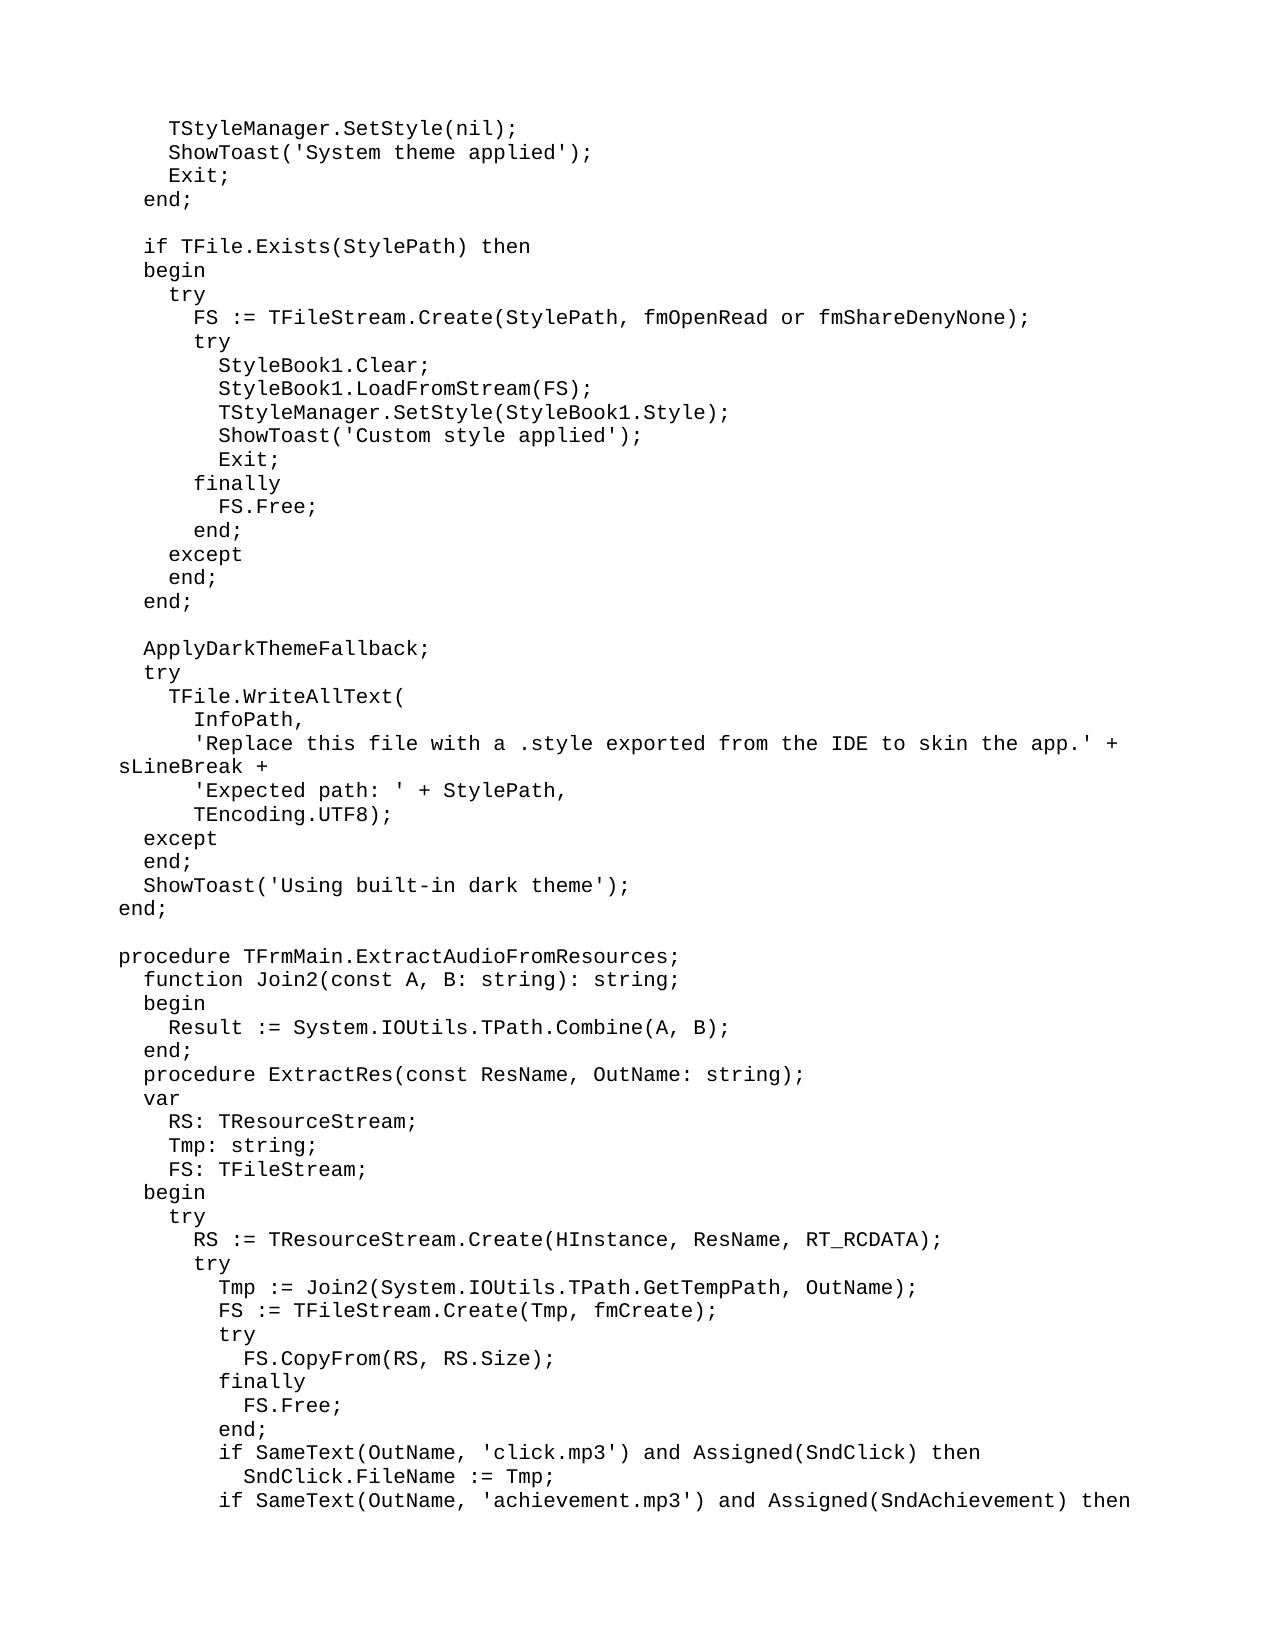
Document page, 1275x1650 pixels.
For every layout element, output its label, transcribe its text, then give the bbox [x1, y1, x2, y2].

text FS.Free; [118, 496, 1157, 520]
text FS: TFileStream; [118, 1158, 1157, 1182]
text TStyleManager.SetStyle(StyleBook1.Style); [118, 402, 1157, 426]
text end; [118, 189, 1157, 213]
text FS := TFileStream.Create(Tmp, fmCreate); [118, 1300, 1157, 1324]
text function Join2(const A, B: string): string; [118, 969, 1157, 993]
text try [118, 331, 1157, 354]
text try [118, 284, 1157, 307]
text 'Replace this file with a .style exported from the IDE to skin the app.' + sLineBreak + [118, 733, 1157, 780]
text StyleBook1.Clear; [118, 354, 1157, 378]
text procedure TFrmMain.ExtractAudioFromResources; [118, 946, 1157, 969]
text FS.CopyFrom(RS, RS.Size); [118, 1348, 1157, 1371]
text TStyleManager.SetStyle(nil); [118, 118, 1157, 142]
text end; [118, 520, 1157, 544]
text TFile.WriteAllText( [118, 686, 1157, 709]
text try [118, 1206, 1157, 1229]
text try [118, 662, 1157, 686]
text ShowToast('Custom style applied'); [118, 426, 1157, 449]
text end; [118, 898, 1157, 922]
text end; [118, 567, 1157, 591]
text if SameText(OutName, 'click.mp3') and Assigned(SndClick) then [118, 1442, 1157, 1466]
text finally [118, 473, 1157, 496]
text except [118, 827, 1157, 851]
text StyleBook1.LoadFromStream(FS); [118, 378, 1157, 402]
text end; [118, 1419, 1157, 1442]
text begin [118, 260, 1157, 284]
text if TFile.Exists(StylePath) then [118, 236, 1157, 260]
text begin [118, 993, 1157, 1017]
text TEncoding.UTF8); [118, 804, 1157, 827]
text RS: TResourceStream; [118, 1111, 1157, 1135]
text begin [118, 1182, 1157, 1206]
text finally [118, 1371, 1157, 1395]
text SndClick.FileName := Tmp; [118, 1466, 1157, 1489]
text ApplyDarkThemeFallback; [118, 638, 1157, 662]
text Result := System.IOUtils.TPath.Combine(A, B); [118, 1017, 1157, 1040]
text ShowToast('System theme applied'); [118, 142, 1157, 165]
text FS := TFileStream.Create(StylePath, fmOpenRead or fmShareDenyNone); [118, 307, 1157, 331]
text if SameText(OutName, 'achievement.mp3') and Assigned(SndAchievement) then [118, 1489, 1157, 1513]
text Exit; [118, 449, 1157, 473]
text except [118, 544, 1157, 567]
text try [118, 1324, 1157, 1348]
text FS.Free; [118, 1395, 1157, 1419]
text ShowToast('Using built-in dark theme'); [118, 875, 1157, 898]
text Tmp: string; [118, 1135, 1157, 1158]
text Exit; [118, 165, 1157, 189]
text end; [118, 851, 1157, 875]
text Tmp := Join2(System.IOUtils.TPath.GetTempPath, OutName); [118, 1277, 1157, 1300]
text InfoPath, [118, 709, 1157, 733]
text end; [118, 1040, 1157, 1064]
text RS := TResourceStream.Create(HInstance, ResName, RT_RCDATA); [118, 1229, 1157, 1253]
text 'Expected path: ' + StylePath, [118, 780, 1157, 804]
text end; [118, 591, 1157, 615]
text var [118, 1088, 1157, 1111]
text try [118, 1253, 1157, 1277]
text procedure ExtractRes(const ResName, OutName: string); [118, 1064, 1157, 1088]
